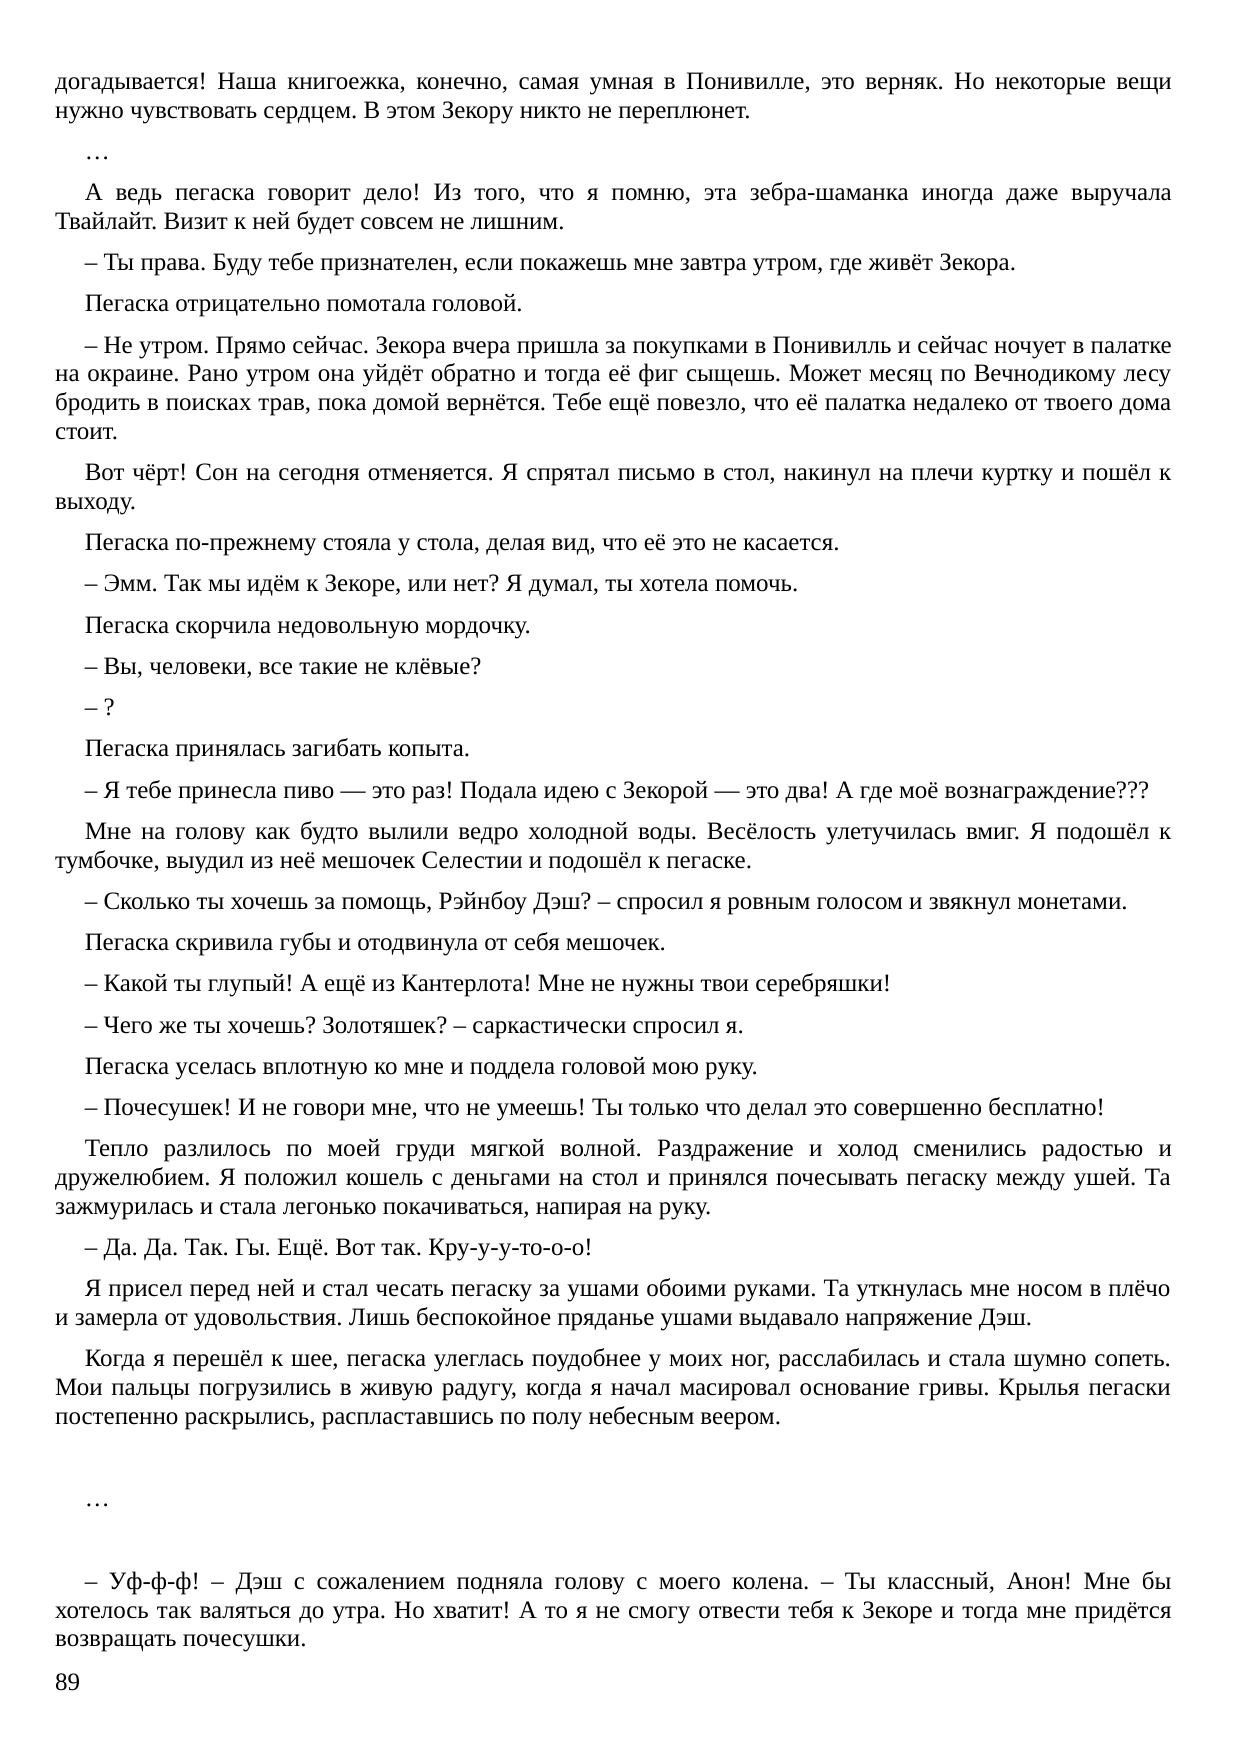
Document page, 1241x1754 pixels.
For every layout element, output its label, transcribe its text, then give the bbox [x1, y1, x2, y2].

text Пегаска отрицательно помотала головой. [55, 288, 1173, 317]
text Мне на голову как будто вылили ведро холодной воды. Весёлость улетучилась вмиг. Я подошёл к тумбочке, выудил из неё мешочек Селестии и подошёл к пегаске. [55, 816, 1173, 873]
text – ? [55, 692, 1173, 721]
text – Сколько ты хочешь за помощь, Рэйнбоу Дэш? – спросил я ровным голосом и звякнул монетами. [55, 886, 1173, 915]
text Пегаска уселась вплотную ко мне и поддела головой мою руку. [55, 1051, 1173, 1080]
text … [55, 1483, 1173, 1512]
text – Да. Да. Так. Гы. Ещё. Вот так. Кру-у-у-то-о-о! [55, 1232, 1173, 1261]
text – Ты права. Буду тебе признателен, если покажешь мне завтра утром, где живёт Зекора. [55, 247, 1173, 276]
text Тепло разлилось по моей груди мягкой волной. Раздражение и холод сменились радостью и дружелюбием. Я положил кошель с деньгами на стол и принялся почесывать пегаску между ушей. Та зажмурилась и стала легонько покачиваться, напирая на руку. [55, 1133, 1173, 1220]
text … [55, 136, 1173, 165]
text – Вы, человеки, все такие не клёвые? [55, 651, 1173, 680]
text – Уф-ф-ф! – Дэш с сожалением подняла голову с моего колена. – Ты классный, Анон! Мне бы хотелось так валяться до утра. Но хватит! А то я не смогу отвести тебя к Зекоре и тогда мне придётся возвращать почесушки. [55, 1566, 1173, 1652]
text – Почесушек! И не говори мне, что не умеешь! Ты только что делал это совершенно бесплатно! [55, 1092, 1173, 1121]
text – Не утром. Прямо сейчас. Зекора вчера пришла за покупками в Понивилль и сейчас ночует в палатке на окраине. Рано утром она уйдёт обратно и тогда её фиг сыщешь. Может месяц по Вечнодикому лесу бродить в поисках трав, пока домой вернётся. Тебе ещё повезло, что её палатка недалеко от твоего дома стоит. [55, 330, 1173, 445]
text – Какой ты глупый! А ещё из Кантерлота! Мне не нужны твои серебряшки! [55, 968, 1173, 997]
text Пегаска принялась загибать копыта. [55, 733, 1173, 762]
text – Я тебе принесла пиво — это раз! Подала идею с Зекорой — это два! А где моё вознаграждение??? [55, 775, 1173, 803]
text – Чего же ты хочешь? Золотяшек? – саркастически спросил я. [55, 1010, 1173, 1038]
text – Эмм. Так мы идём к Зекоре, или нет? Я думал, ты хотела помочь. [55, 568, 1173, 597]
text Когда я перешёл к шее, пегаска улеглась поудобнее у моих ног, расслабилась и стала шумно сопеть. Мои пальцы погрузились в живую радугу, когда я начал масировал основание гривы. Крылья пегаски постепенно раскрылись, распластавшись по полу небесным веером. [55, 1343, 1173, 1430]
text догадывается! Наша книгоежка, конечно, самая умная в Понивилле, это верняк. Но некоторые вещи нужно чувствовать сердцем. В этом Зекору никто не переплюнет. [55, 66, 1173, 123]
text А ведь пегаска говорит дело! Из того, что я помню, эта зебра-шаманка иногда даже выручала Твайлайт. Визит к ней будет совсем не лишним. [55, 177, 1173, 235]
text Я присел перед ней и стал чесать пегаску за ушами обоими руками. Та уткнулась мне носом в плёчо и замерла от удовольствия. Лишь беспокойное пряданье ушами выдавало напряжение Дэш. [55, 1273, 1173, 1331]
text Пегаска по-прежнему стояла у стола, делая вид, что её это не касается. [55, 527, 1173, 556]
text Пегаска скорчила недовольную мордочку. [55, 610, 1173, 638]
text Пегаска скривила губы и отодвинула от себя мешочек. [55, 927, 1173, 956]
text Вот чёрт! Сон на сегодня отменяется. Я спрятал письмо в стол, накинул на плечи куртку и пошёл к выходу. [55, 457, 1173, 515]
